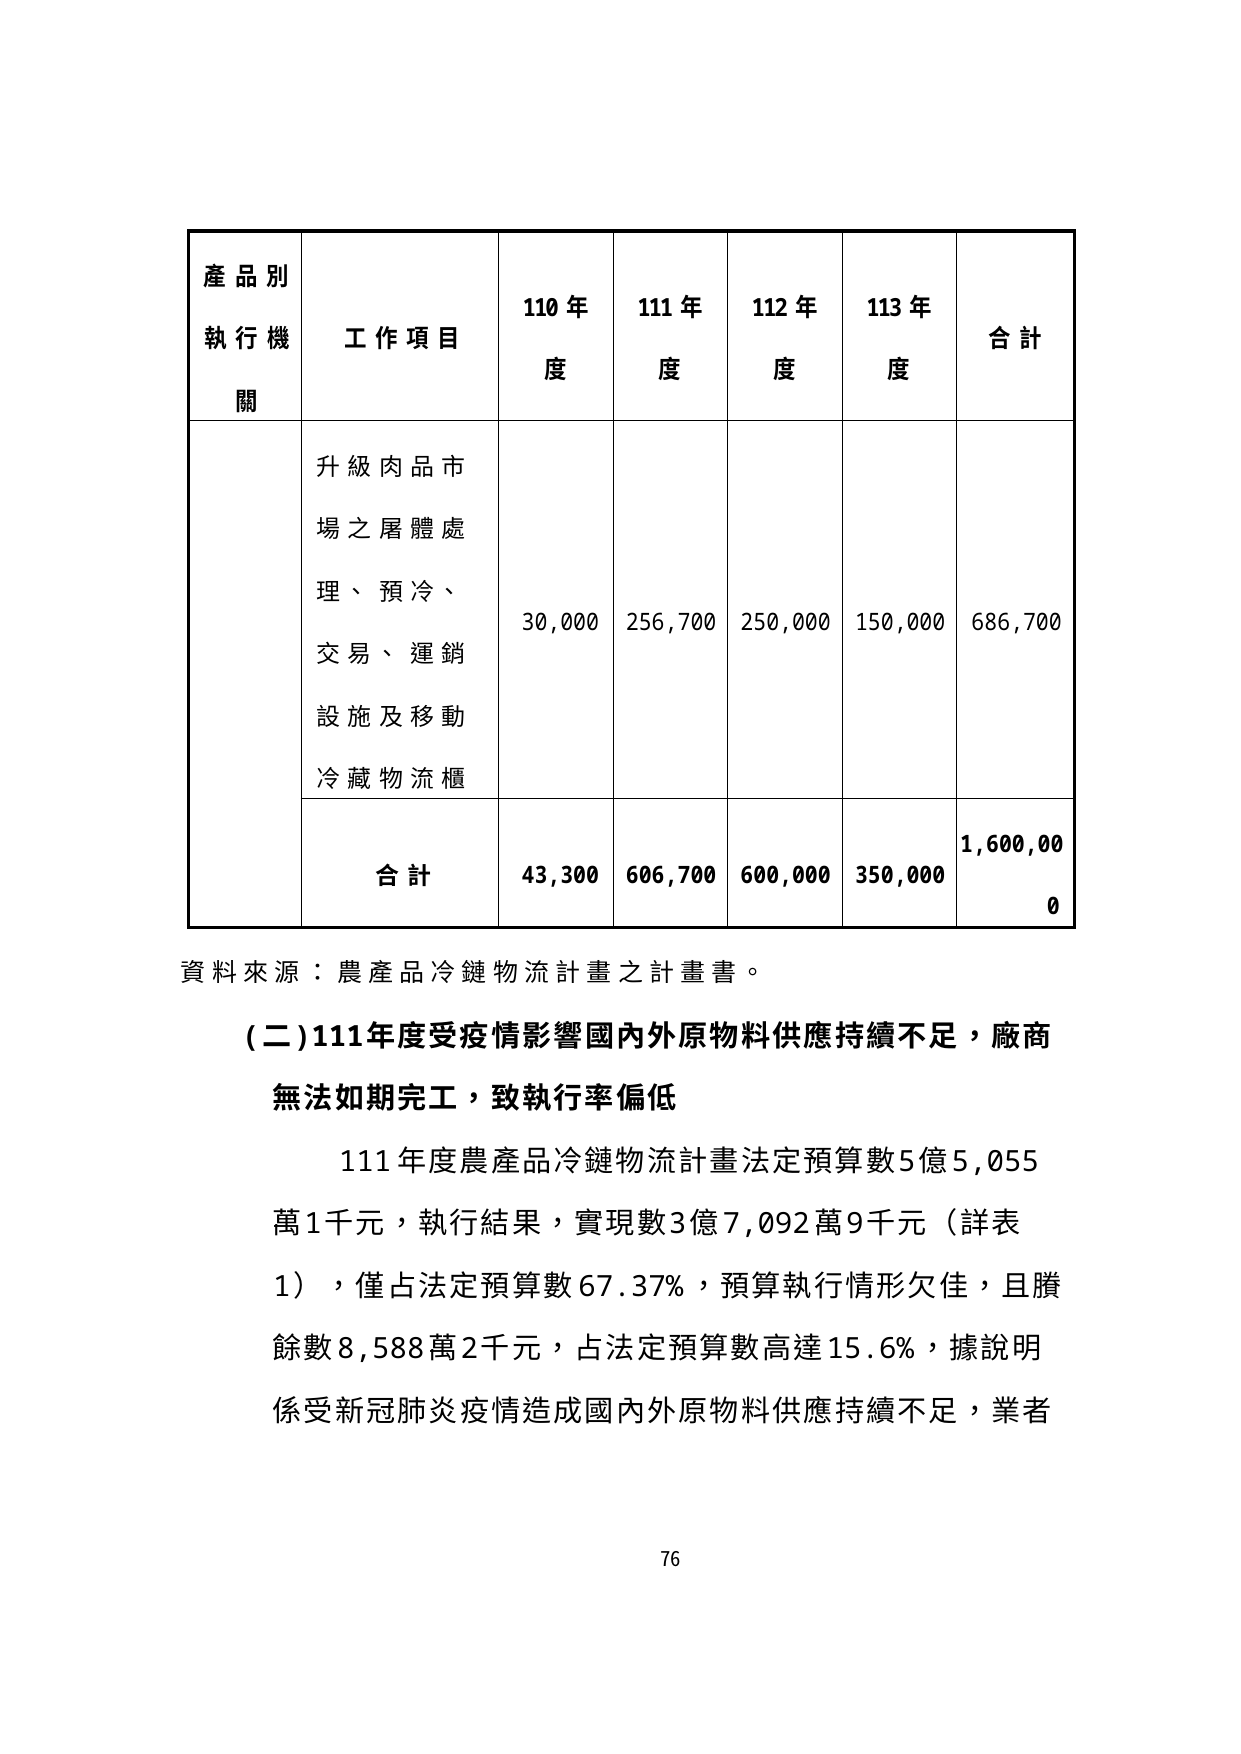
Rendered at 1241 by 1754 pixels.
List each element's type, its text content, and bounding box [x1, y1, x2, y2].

table_header 產品別 執行機關 [190, 233, 301, 420]
table_header 工作項目 [302, 233, 498, 420]
table_cell 256,700 [614, 421, 727, 798]
table_header 合計 [957, 233, 1073, 420]
table_header 112年度 [728, 233, 842, 420]
table_cell 合計 [302, 799, 498, 926]
table_cell 升級肉品市場之屠體處理、預冷、交易、運銷設施及移動冷藏物流櫃 [302, 421, 498, 798]
table_header 110年度 [499, 233, 613, 420]
table_cell 1,600,000 [957, 799, 1073, 926]
table_cell 600,000 [728, 799, 842, 926]
table_header 113年度 [843, 233, 956, 420]
table_cell [190, 421, 301, 926]
table_cell 30,000 [499, 421, 613, 798]
table_cell 250,000 [728, 421, 842, 798]
table_cell 606,700 [614, 799, 727, 926]
table_cell 350,000 [843, 799, 956, 926]
text 111年度農產品冷鏈物流計畫法定預算數5億5,055萬1千元，執行結果，實現數3億7,092萬9千元（詳表1），僅占法定預算數67.37%，預算執行情形欠佳，且賸餘數8,588萬2千元，占法定預算數高達15.6%，據說明係受新冠肺炎疫情造成國內外原物料供應持續不足，業者 [266, 1117, 1063, 1429]
table_cell 686,700 [957, 421, 1073, 798]
text (二)111年度受疫情影響國內外原物料供應持續不足，廠商無法如期完工，致執行率偏低 [236, 992, 1063, 1117]
text 資料來源：農產品冷鏈物流計畫之計畫書。 [177, 929, 1063, 992]
table_cell 150,000 [843, 421, 956, 798]
table_header 111年度 [614, 233, 727, 420]
table_cell 43,300 [499, 799, 613, 926]
